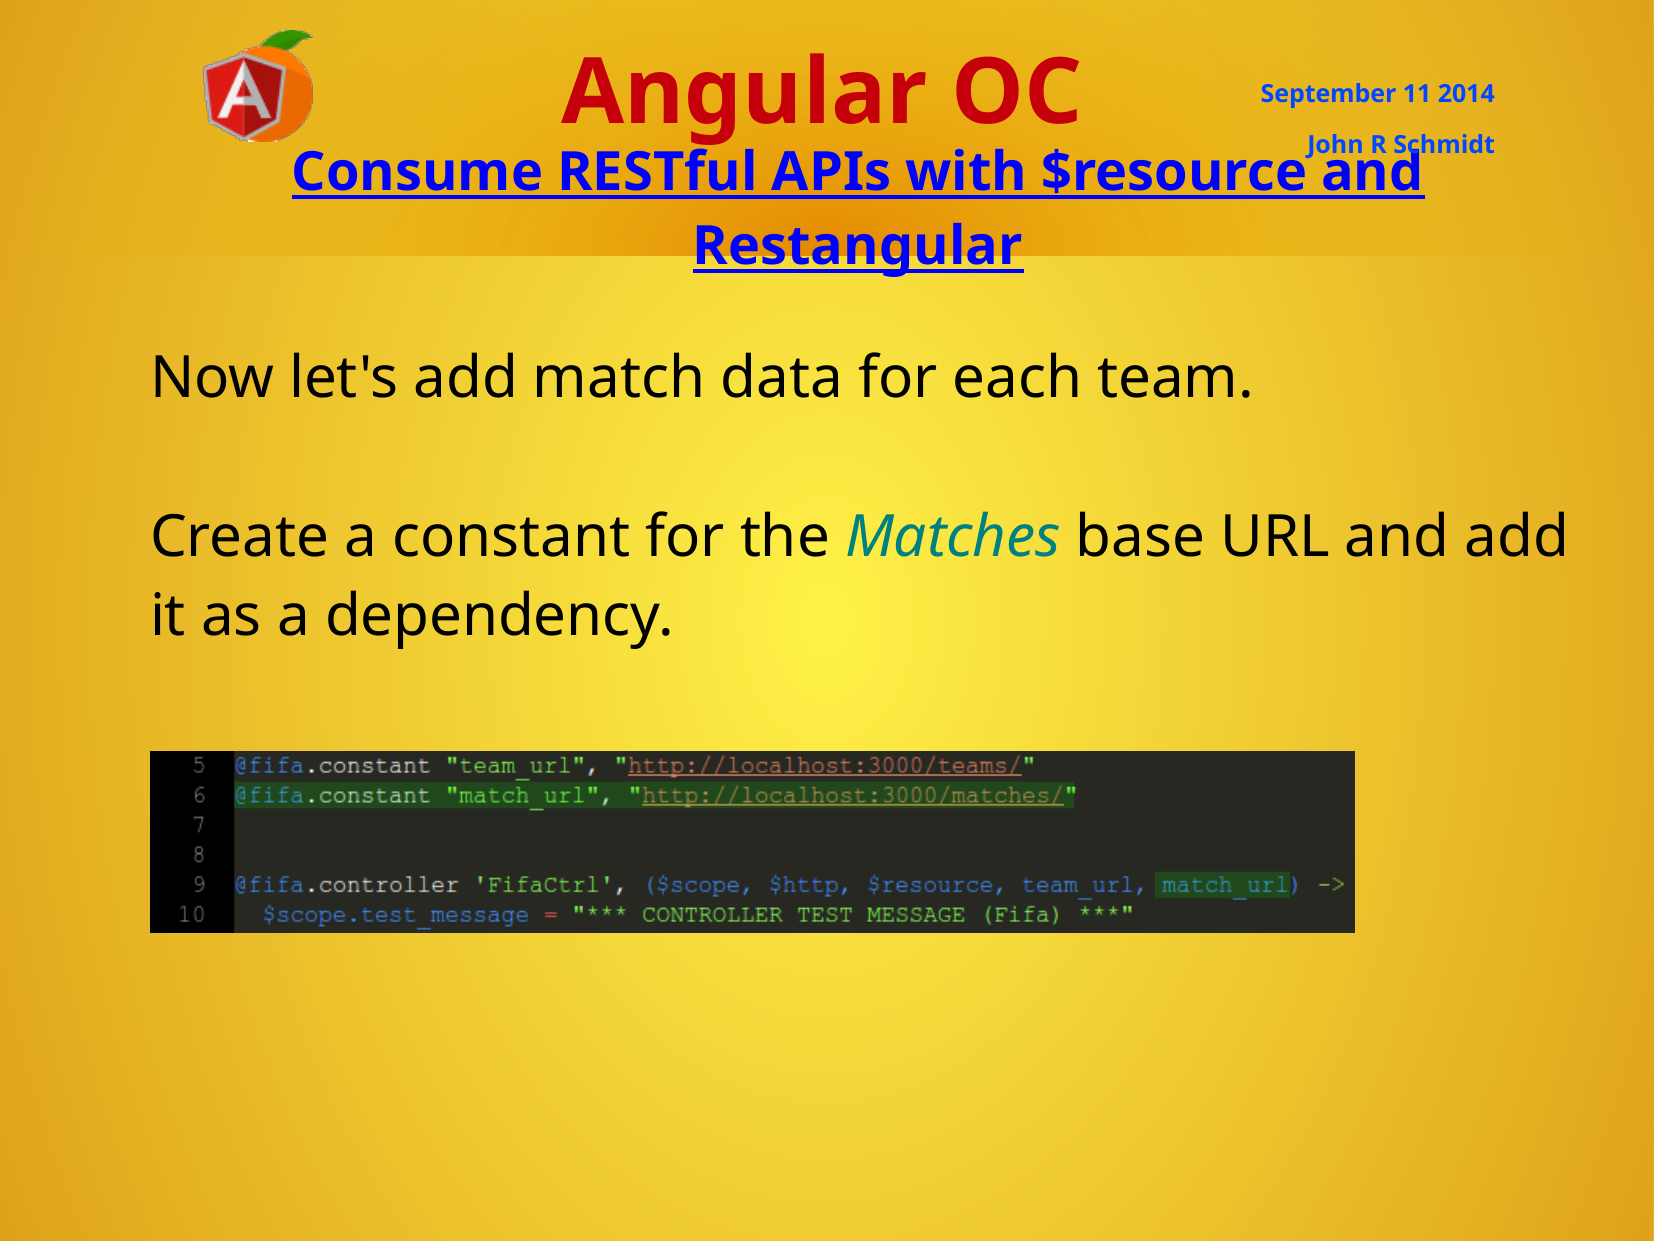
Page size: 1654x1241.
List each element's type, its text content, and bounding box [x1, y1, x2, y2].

picture [150, 751, 1355, 933]
picture [202, 30, 316, 142]
title Angular OC [560, 34, 1086, 142]
subtitle Now let's add match data for each team. Create a constant for the Matches base URL and add it as a dependency. [150, 358, 1579, 630]
text_box Consume RESTful APIs with $resource and Restangular [150, 175, 1567, 239]
text_box September 11 2014 John R Schmidt [1200, 51, 1510, 143]
